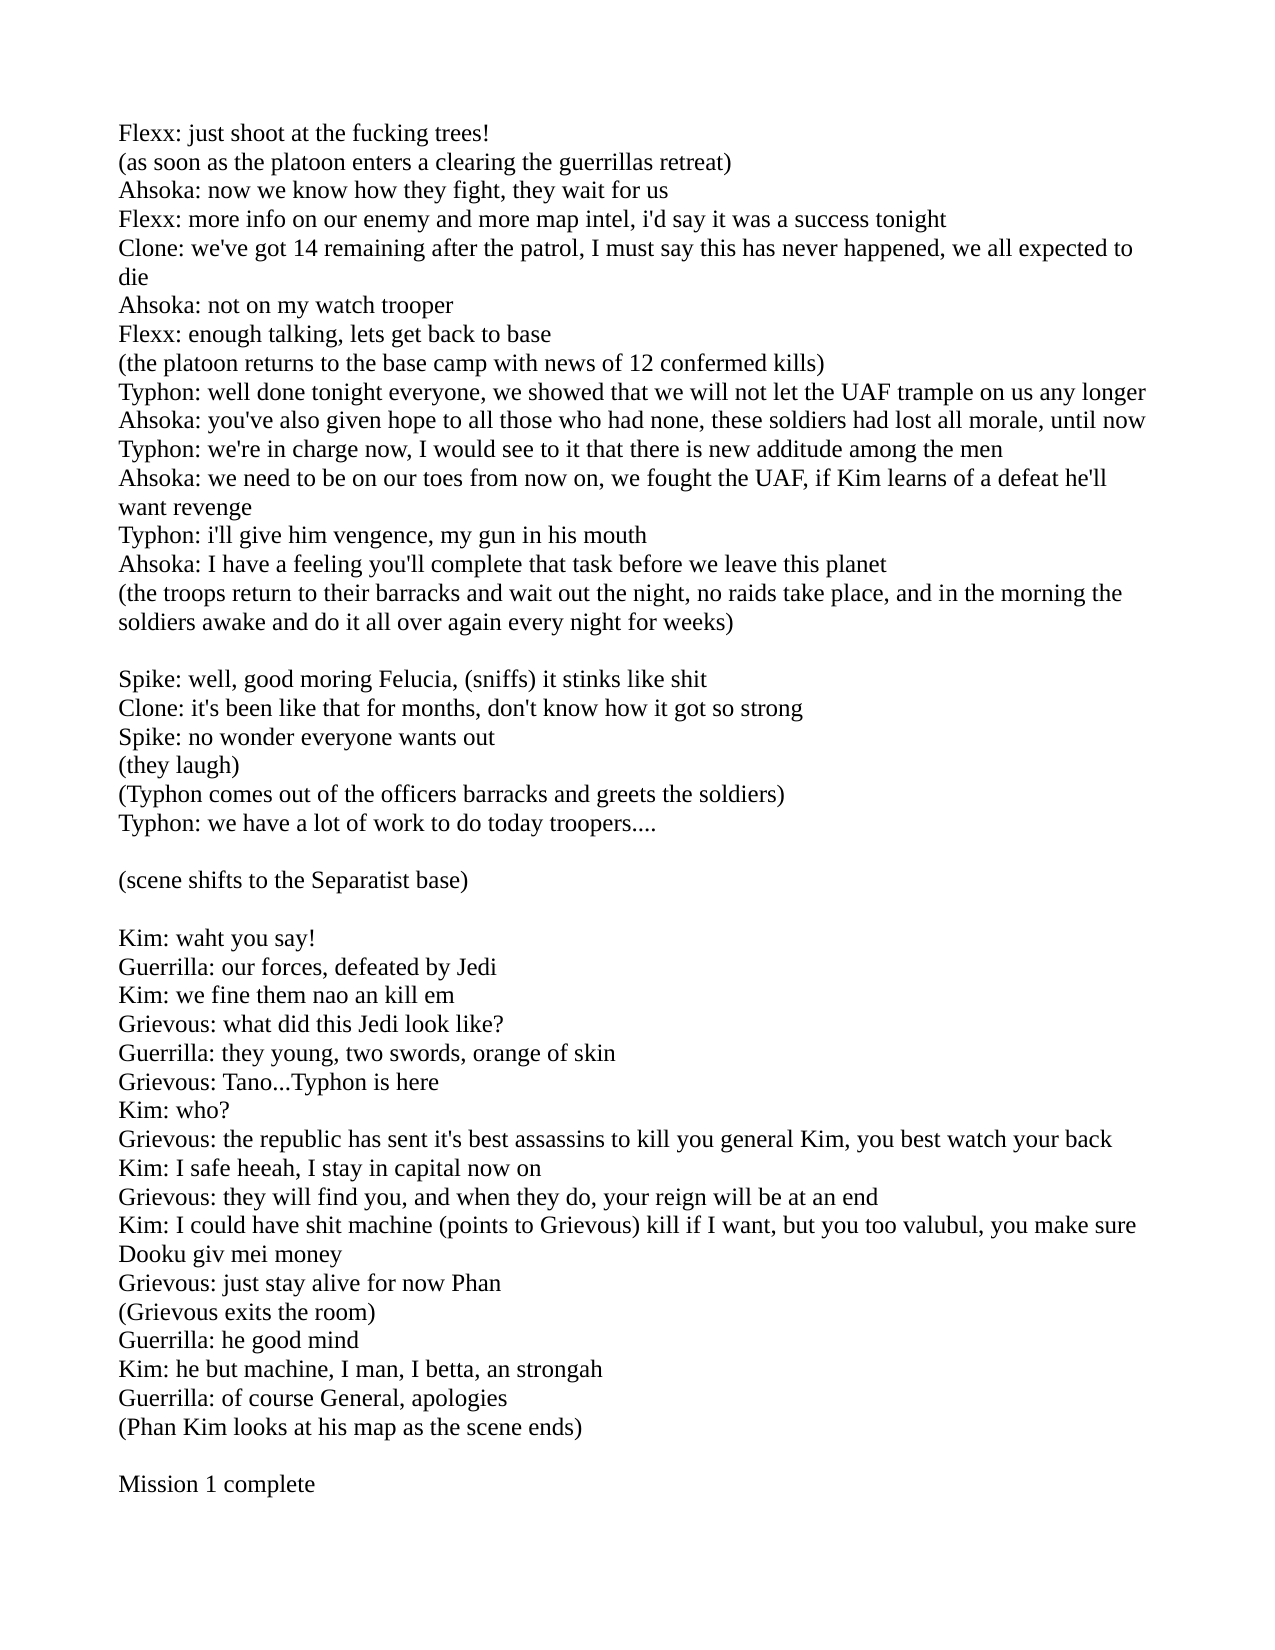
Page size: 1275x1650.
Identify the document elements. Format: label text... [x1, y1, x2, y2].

text (the troops return to their barracks and wait out the night, no raids take place, and in the morning the soldiers awake and do it all over again every night for weeks) [118, 578, 1157, 636]
text (scene shifts to the Separatist base) [118, 866, 1157, 894]
text (Phan Kim looks at his map as the scene ends) [118, 1412, 1157, 1441]
text Guerrilla: of course General, apologies [118, 1383, 1157, 1412]
text Ahsoka: I have a feeling you'll complete that task before we leave this planet [118, 549, 1157, 578]
text (the platoon returns to the base camp with news of 12 confermed kills) [118, 348, 1157, 377]
text (they laugh) [118, 751, 1157, 779]
text Grievous: what did this Jedi look like? [118, 1009, 1157, 1038]
text Mission 1 complete [118, 1469, 1157, 1498]
text Flexx: just shoot at the fucking trees! [118, 118, 1157, 147]
text Kim: I safe heeah, I stay in capital now on [118, 1153, 1157, 1182]
text Typhon: well done tonight everyone, we showed that we will not let the UAF trample on us any longer [118, 377, 1157, 406]
text Guerrilla: he good mind [118, 1326, 1157, 1354]
text Grievous: the republic has sent it's best assassins to kill you general Kim, you best watch your back [118, 1124, 1157, 1153]
text (as soon as the platoon enters a clearing the guerrillas retreat) [118, 147, 1157, 176]
text Ahsoka: not on my watch trooper [118, 291, 1157, 319]
text Spike: well, good moring Felucia, (sniffs) it stinks like shit [118, 664, 1157, 693]
text Typhon: i'll give him vengence, my gun in his mouth [118, 521, 1157, 549]
text (Grievous exits the room) [118, 1297, 1157, 1326]
text Grievous: just stay alive for now Phan [118, 1268, 1157, 1297]
text Clone: it's been like that for months, don't know how it got so strong [118, 693, 1157, 722]
text Kim: I could have shit machine (points to Grievous) kill if I want, but you too valubul, you make sure Dooku giv mei money [118, 1211, 1157, 1268]
text Kim: we fine them nao an kill em [118, 981, 1157, 1009]
text Flexx: more info on our enemy and more map intel, i'd say it was a success tonight [118, 204, 1157, 233]
text Grievous: they will find you, and when they do, your reign will be at an end [118, 1182, 1157, 1211]
text (Typhon comes out of the officers barracks and greets the soldiers) [118, 779, 1157, 808]
text Guerrilla: they young, two swords, orange of skin Grievous: Tano...Typhon is here [118, 1038, 1157, 1096]
text Clone: we've got 14 remaining after the patrol, I must say this has never happened, we all expected to die [118, 233, 1157, 291]
text Kim: he but machine, I man, I betta, an strongah [118, 1354, 1157, 1383]
text Spike: no wonder everyone wants out [118, 722, 1157, 751]
text Kim: who? [118, 1096, 1157, 1124]
text Ahsoka: we need to be on our toes from now on, we fought the UAF, if Kim learns of a defeat he'll want revenge [118, 463, 1157, 521]
text Typhon: we have a lot of work to do today troopers.... [118, 808, 1157, 837]
text Typhon: we're in charge now, I would see to it that there is new additude among the men [118, 434, 1157, 463]
text Guerrilla: our forces, defeated by Jedi [118, 952, 1157, 981]
text Kim: waht you say! [118, 923, 1157, 952]
text Ahsoka: now we know how they fight, they wait for us [118, 176, 1157, 204]
text Flexx: enough talking, lets get back to base [118, 319, 1157, 348]
text Ahsoka: you've also given hope to all those who had none, these soldiers had lost all morale, until now [118, 406, 1157, 434]
